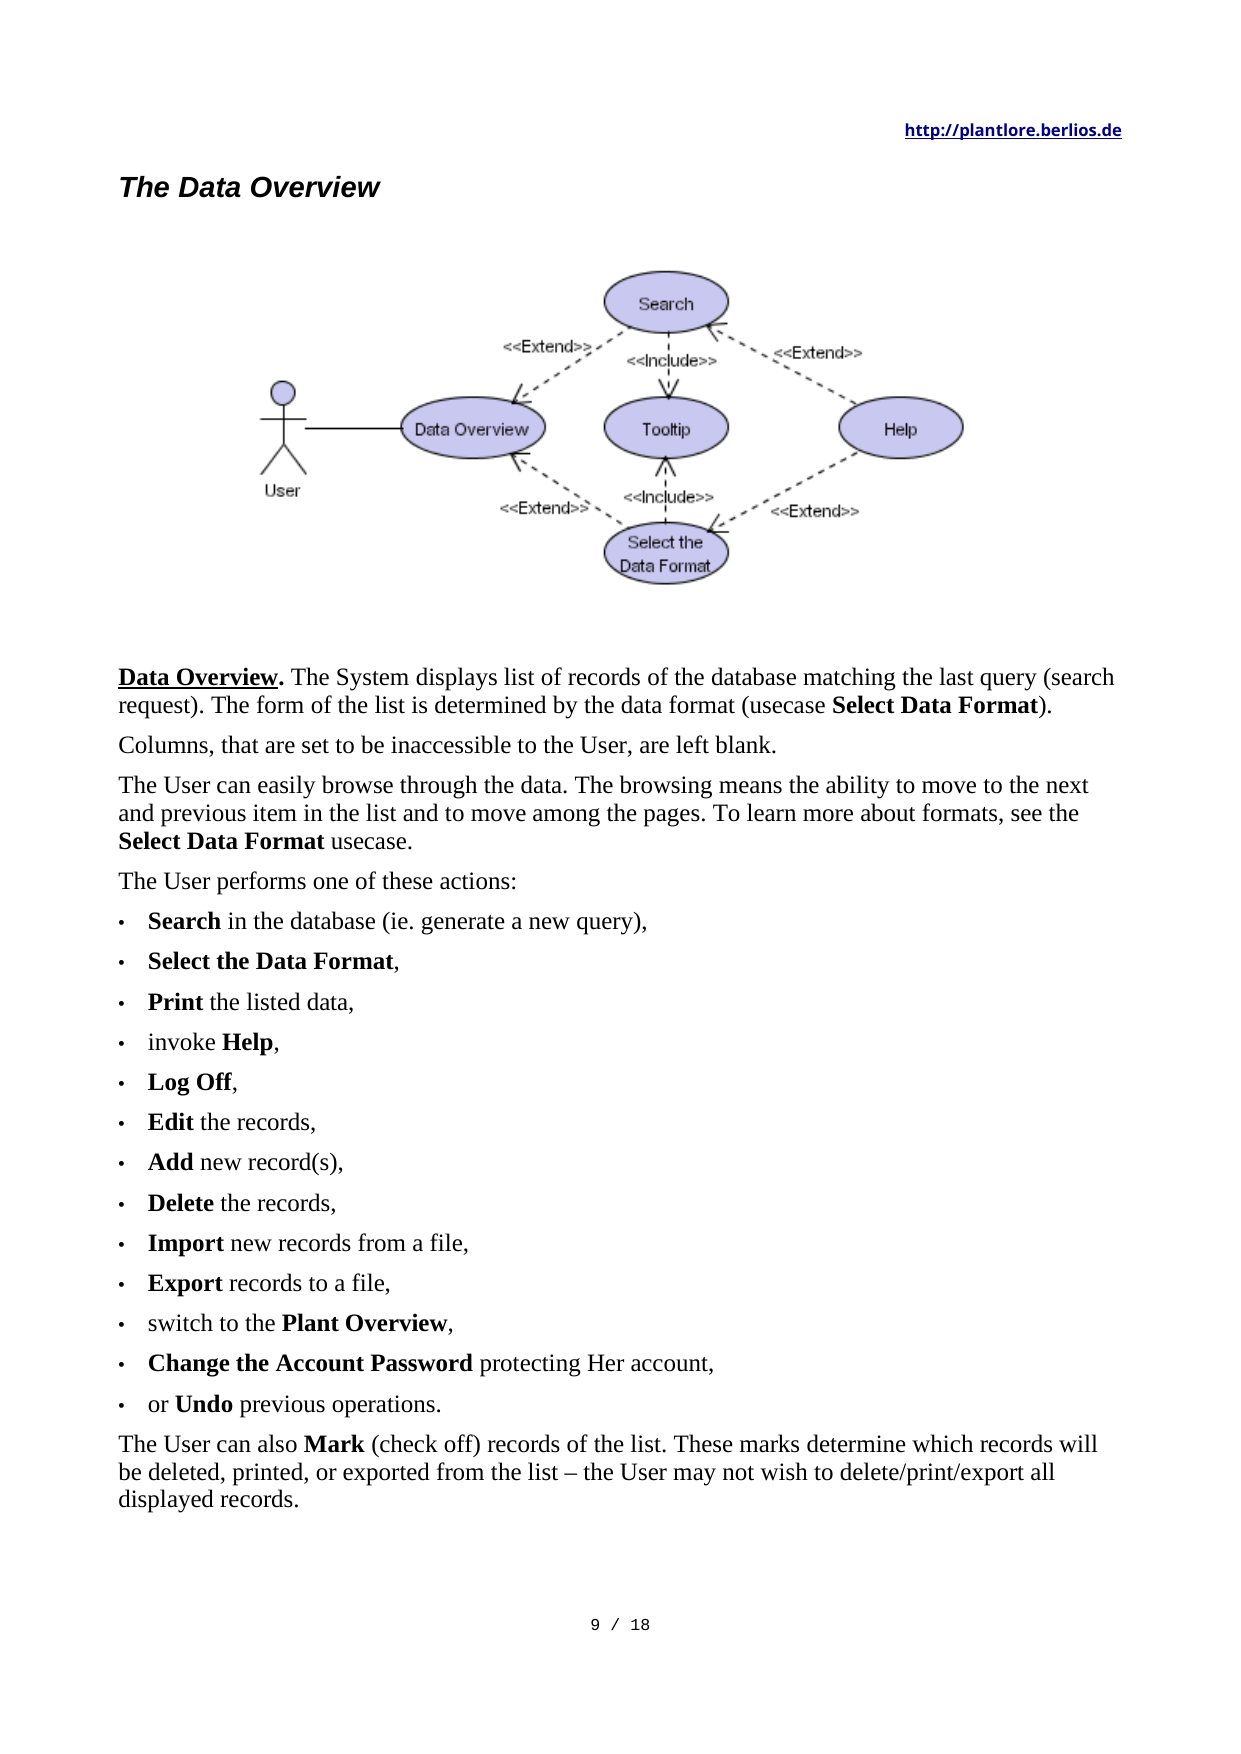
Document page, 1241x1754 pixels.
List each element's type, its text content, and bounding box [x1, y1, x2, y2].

list Select the Data Format, [118, 947, 1122, 975]
list Add new record(s), [118, 1148, 1122, 1176]
text The User can easily browse through the data. The browsing means the ability to move to the next and previous item in the list and to move among the pages. To learn more about formats, see the Select Data Format usecase. [118, 771, 1122, 854]
text Data Overview. The System displays list of records of the database matching the last query (search request). The form of the list is determined by the data format (usecase Select Data Format). [118, 663, 1122, 719]
text Columns, that are set to be inaccessible to the User, are left blank. [118, 731, 1122, 759]
text The User performs one of these actions: [118, 867, 1122, 895]
subtitle The Data Overview [118, 171, 1122, 203]
list Print the listed data, [118, 988, 1122, 1015]
list Log Off, [118, 1068, 1122, 1096]
picture [227, 243, 1013, 624]
list Edit the records, [118, 1108, 1122, 1136]
list Delete the records, [118, 1189, 1122, 1216]
text The User can also Mark (check off) records of the list. These marks determine which records will be deleted, printed, or exported from the list – the User may not wish to delete/print/export all displayed records. [118, 1430, 1122, 1513]
list switch to the Plant Overview, [118, 1309, 1122, 1337]
list or Undo previous operations. [118, 1390, 1122, 1417]
list Change the Account Password protecting Her account, [118, 1349, 1122, 1377]
list Search in the database (ie. generate a new query), [118, 907, 1122, 935]
list invoke Help, [118, 1028, 1122, 1056]
list Export records to a file, [118, 1269, 1122, 1297]
list Import new records from a file, [118, 1229, 1122, 1257]
